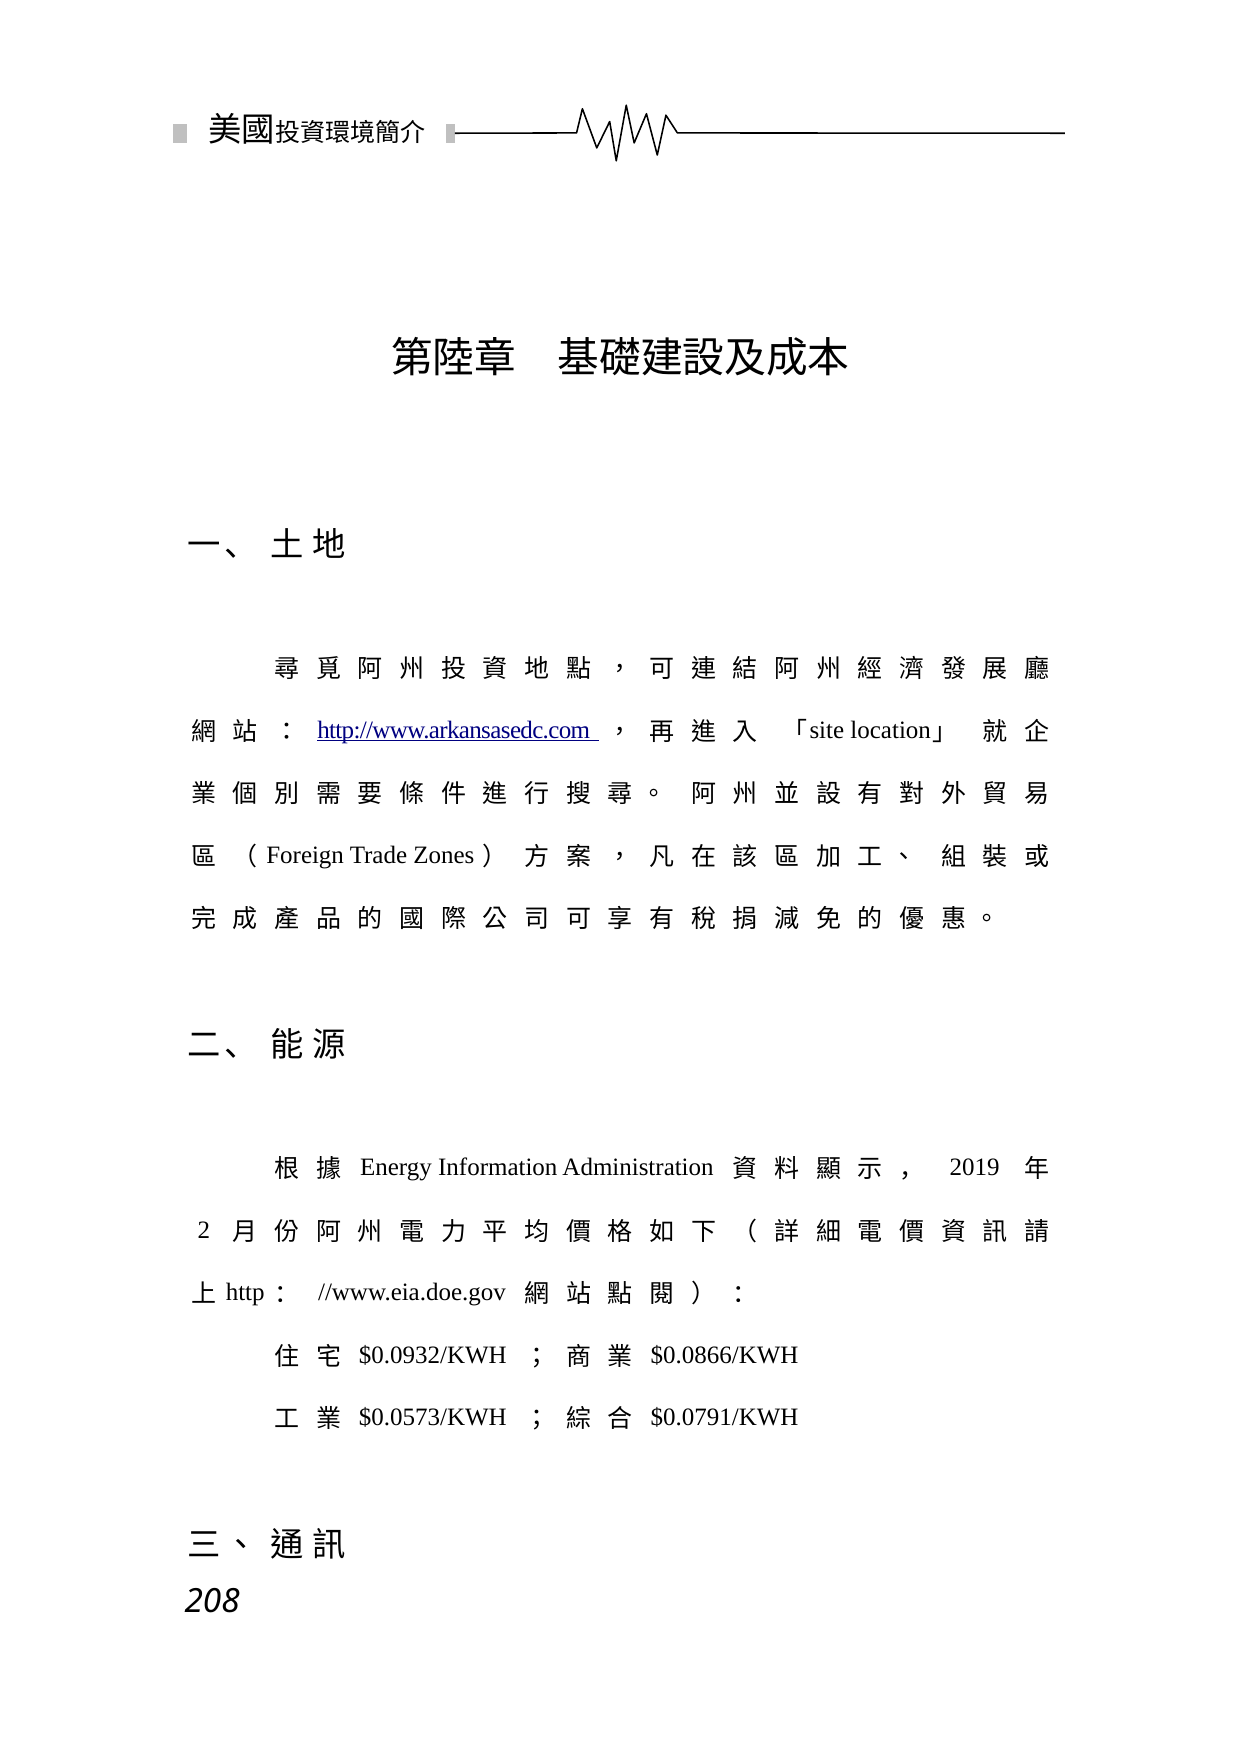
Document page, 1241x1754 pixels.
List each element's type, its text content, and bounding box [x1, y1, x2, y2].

text 第陸章 基礎建設及成本 [183, 313, 1058, 375]
text 三、通訊 [183, 1500, 1058, 1563]
text 二、能源 [183, 1000, 1058, 1063]
text 尋覓阿州投資地點，可連結阿州經濟發展廳網站：http://www.arkansasedc.com，再進入「site location」就企業個別需要條件進行搜尋。阿州並設有對外貿易區（Foreign Trade Zones）方案，凡在該區加工、組裝或完成產品的國際公司可享有稅捐減免的優惠。 [183, 625, 1058, 938]
text 住宅$0.0932/KWH；商業$0.0866/KWH [183, 1313, 1058, 1375]
text 根據Energy Information Administration資料顯示，2019年2月份阿州電力平均價格如下（詳細電價資訊請上http：//www.eia.doe.gov網站點閱）： [183, 1125, 1058, 1313]
text 工業$0.0573/KWH；綜合$0.0791/KWH [183, 1375, 1058, 1438]
text 一、土地 [183, 500, 1058, 563]
